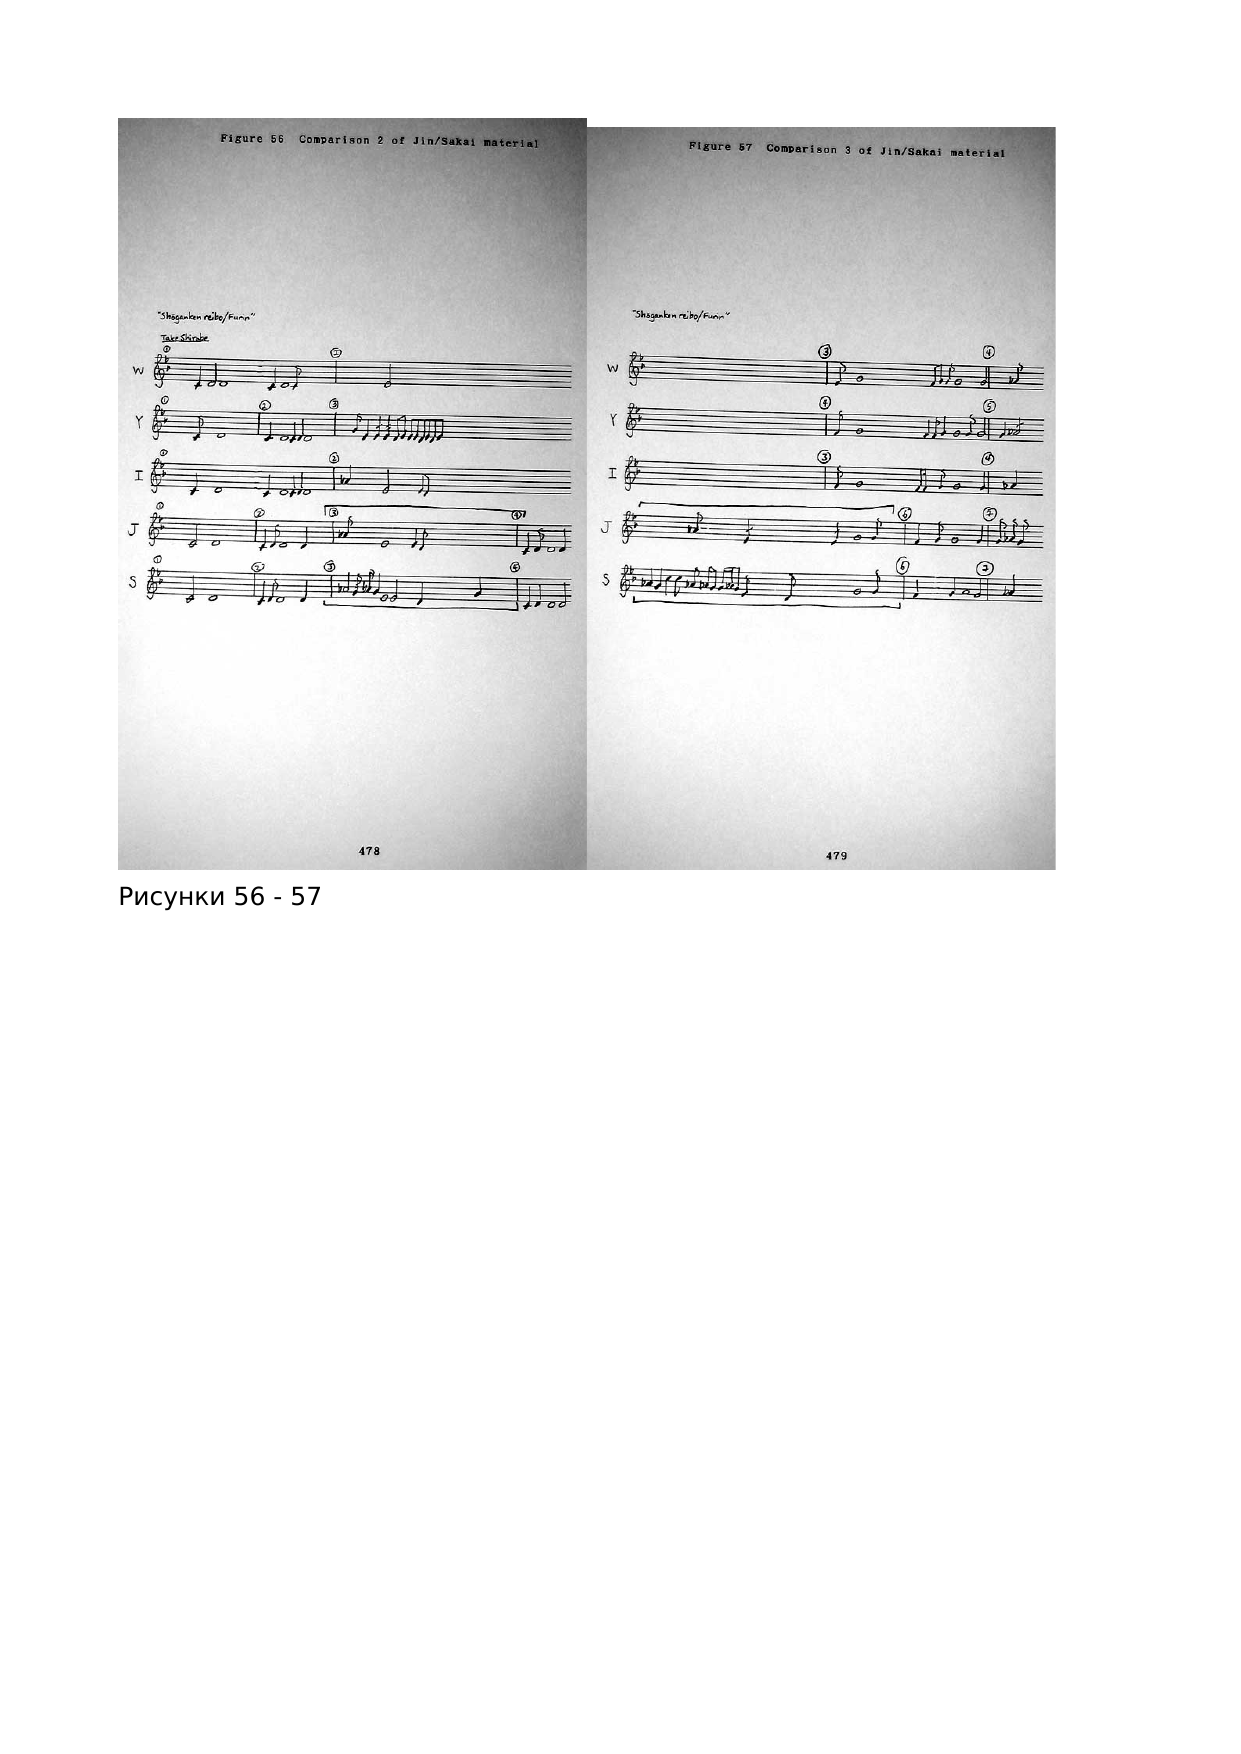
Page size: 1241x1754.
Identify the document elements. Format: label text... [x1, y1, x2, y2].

picture [118, 118, 1056, 870]
text Рисунки 56 - 57 [118, 882, 1122, 911]
